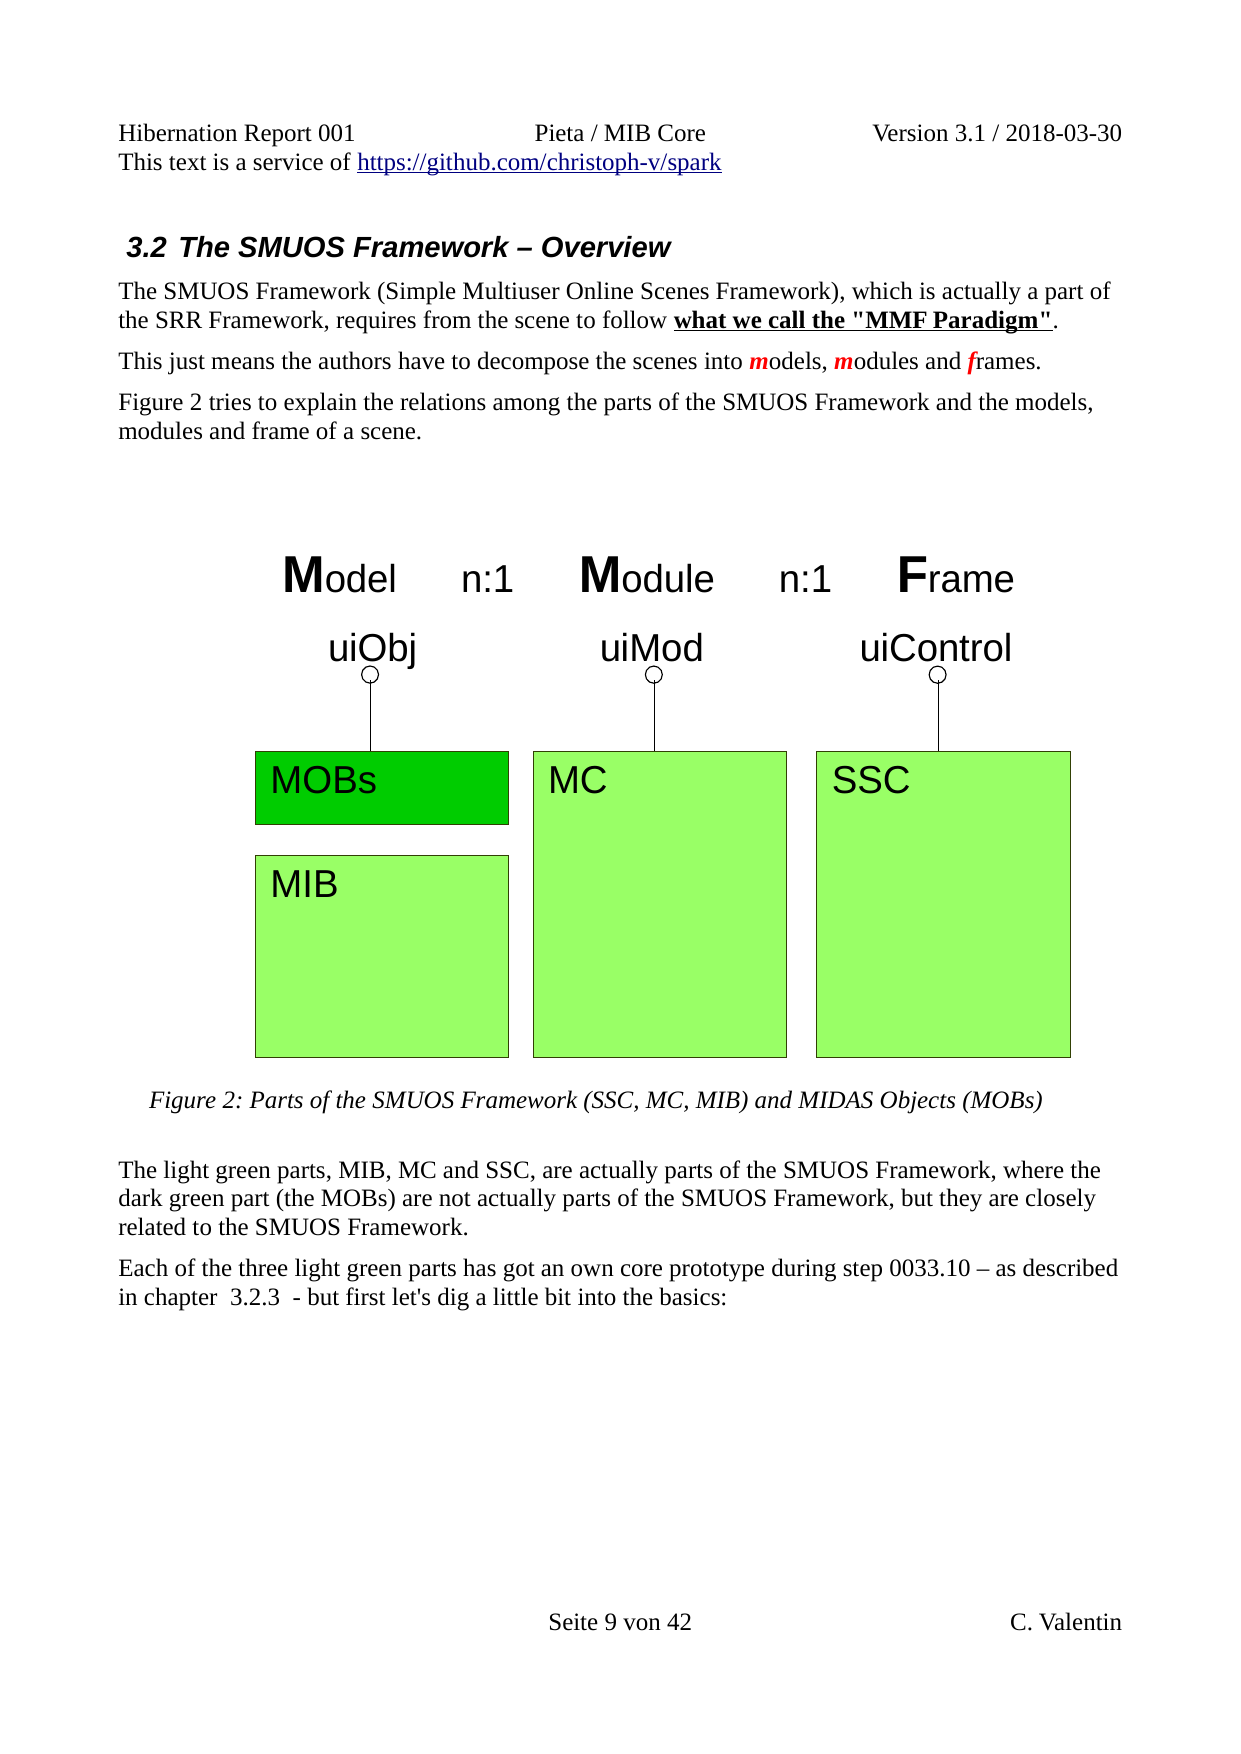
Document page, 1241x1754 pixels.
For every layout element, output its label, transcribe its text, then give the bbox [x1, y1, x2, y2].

subtitle The SMUOS Framework – Overview [118, 230, 1122, 264]
text The SMUOS Framework (Simple Multiuser Online Scenes Framework), which is actually a part of the SRR Framework, requires from the scene to follow what we call the "MMF Paradigm". [118, 276, 1122, 334]
text Each of the three light green parts has got an own core prototype during step 0033.10 – as described in chapter 3.2.3 - but first let's dig a little bit into the basics: [118, 1253, 1122, 1311]
text Figure 2 tries to explain the relations among the parts of the SMUOS Framework and the models, modules and frame of a scene. [118, 387, 1122, 445]
text Figure 2: Parts of the SMUOS Framework (SSC, MC, MIB) and MIDAS Objects (MOBs) [149, 511, 1099, 1113]
text The light green parts, MIB, MC and SSC, are actually parts of the SMUOS Framework, where the dark green part (the MOBs) are not actually parts of the SMUOS Framework, but they are closely related to the SMUOS Framework. [118, 1155, 1122, 1241]
text This just means the authors have to decompose the scenes into models, modules and frames. [118, 346, 1122, 375]
